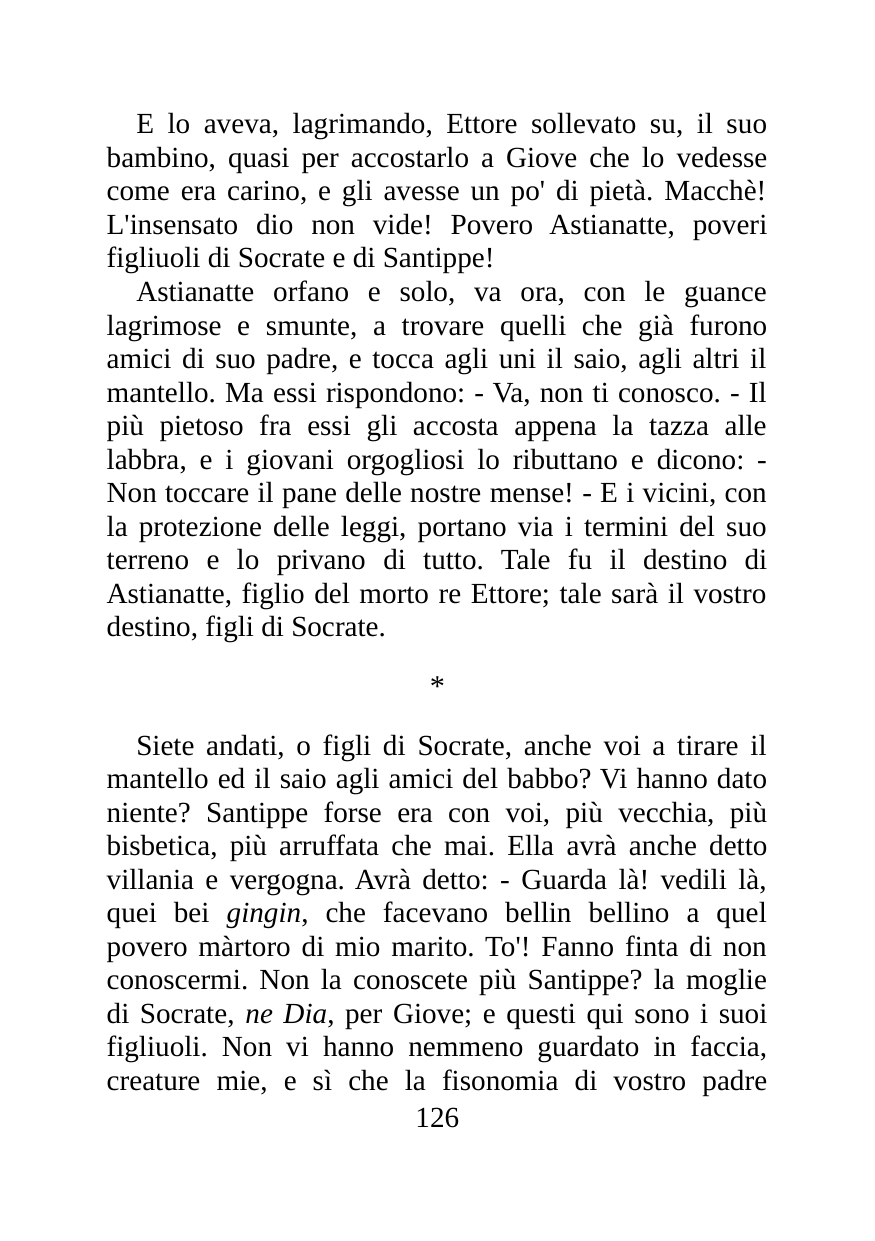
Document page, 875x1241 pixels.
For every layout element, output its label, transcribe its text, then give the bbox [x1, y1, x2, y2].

text * [106, 668, 768, 703]
text Siete andati, o figli di Socrate, anche voi a tirare il mantello ed il saio agli amici del babbo? Vi hanno dato niente? Santippe forse era con voi, più vecchia, più bisbetica, più arruffata che mai. Ella avrà anche detto villania e vergogna. Avrà detto: - Guarda là! vedili là, quei bei gingin, che facevano bellin bellino a quel povero màrtoro di mio marito. To'! Fanno finta di non conoscermi. Non la conoscete più Santippe? la moglie di Socrate, ne Dia, per Giove; e questi qui sono i suoi figliuoli. Non vi hanno nemmeno guardato in faccia, creature mie, e sì che la fisonomia di vostro padre [106, 728, 768, 1097]
text E lo aveva, lagrimando, Ettore sollevato su, il suo bambino, quasi per accostarlo a Giove che lo vedesse come era carino, e gli avesse un po' di pietà. Macchè! L'insensato dio non vide! Povero Astianatte, poveri figliuoli di Socrate e di Santippe! [106, 106, 768, 274]
text Astianatte orfano e solo, va ora, con le guance lagrimose e smunte, a trovare quelli che già furono amici di suo padre, e tocca agli uni il saio, agli altri il mantello. Ma essi rispondono: - Va, non ti conosco. - Il più pietoso fra essi gli accosta appena la tazza alle labbra, e i giovani orgogliosi lo ributtano e dicono: - Non toccare il pane delle nostre mense! - E i vicini, con la protezione delle leggi, portano via i termini del suo terreno e lo privano di tutto. Tale fu il destino di Astianatte, figlio del morto re Ettore; tale sarà il vostro destino, figli di Socrate. [106, 274, 768, 643]
